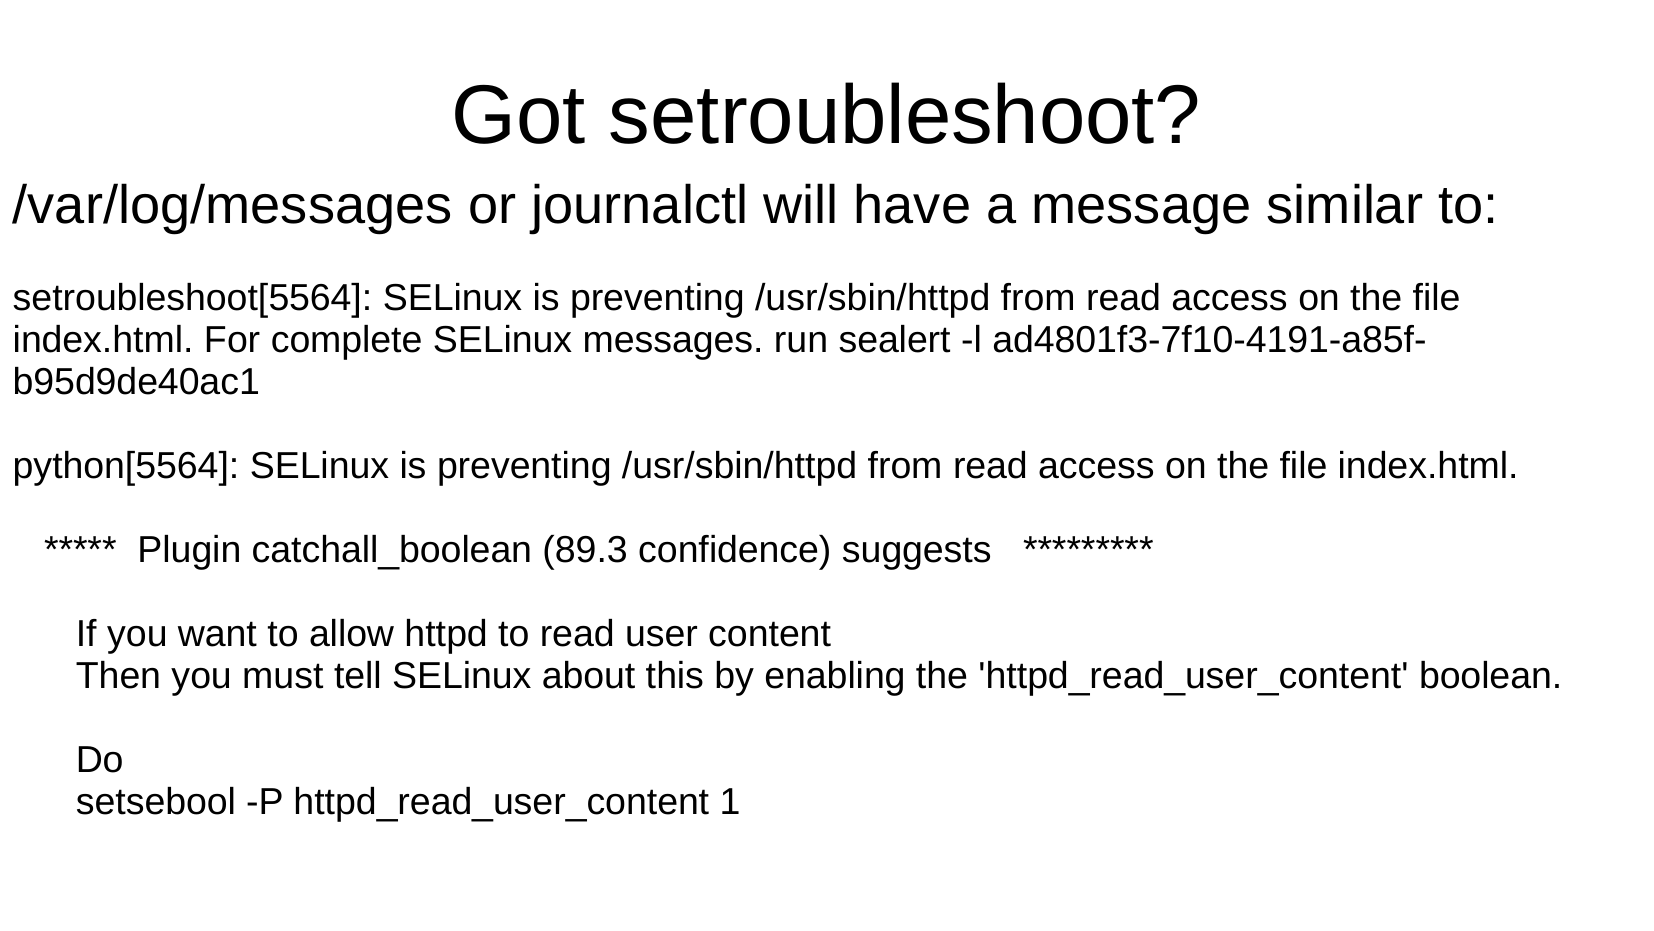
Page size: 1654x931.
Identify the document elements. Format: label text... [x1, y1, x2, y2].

title Got setroubleshoot? [82, 36, 1571, 166]
text_box /var/log/messages or journalctl will have a message similar to: setroubleshoot[5564]: SELinux is preventing /usr/sbin/httpd from read access on the file index.html. For complete SELinux messages. run sealert -l ad4801f3-7f10-4191-a85f-b95d9de40ac1 python[5564]: SELinux is preventing /usr/sbin/httpd from read access on the file index.html. ***** Plugin catchall_boolean (89.3 confidence) suggests ********* If you want to allow httpd to read user content Then you must tell SELinux about this by enabling the 'httpd_read_user_content' boolean. Do setsebool -P httpd_read_user_content 1 [0, 166, 1654, 893]
